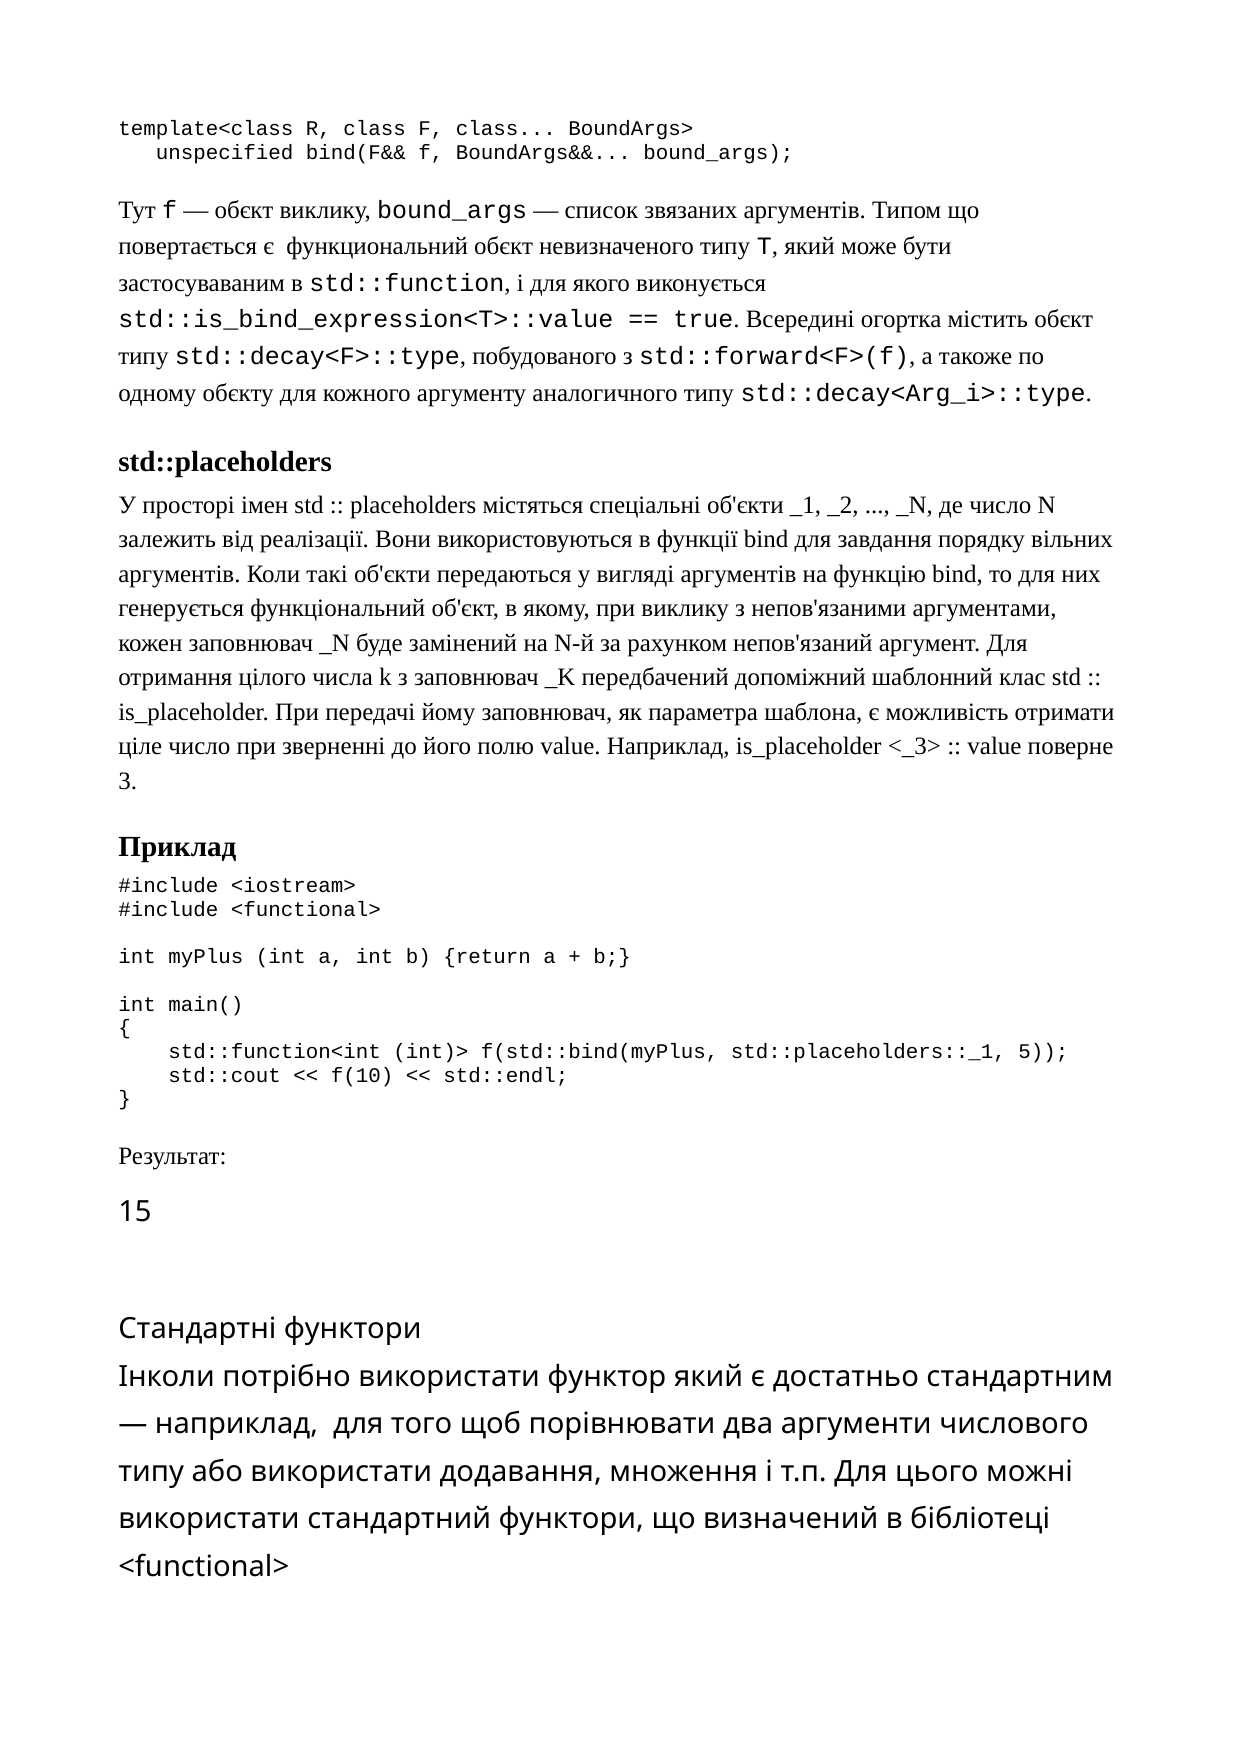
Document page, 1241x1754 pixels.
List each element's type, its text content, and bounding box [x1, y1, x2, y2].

text Тут f — обєкт виклику, bound_args — список звязаних аргументів. Типом що повертається є функциональний обєкт невизначеного типу T, який може бути застосуваваним в std::function, і для якого виконується std::is_bind_expression<T>::value == true. Всередині огортка містить обєкт типу std::decay<F>::type, побудованого з std::forward<F>(f), а такоже по одному обєкту для кожного аргументу аналогичного типу std::decay<Arg_i>::type. [118, 195, 1122, 408]
text int myPlus (int a, int b) {return a + b;} [118, 946, 1122, 970]
text unspecified bind(F&& f, BoundArgs&&... bound_args); [118, 142, 1122, 165]
text template<class R, class F, class... BoundArgs> [118, 118, 1122, 142]
text #include <functional> [118, 899, 1122, 923]
text #include <iostream> [118, 875, 1122, 899]
text std::cout << f(10) << std::endl; [118, 1064, 1122, 1088]
text У просторі імен std :: placeholders містяться спеціальні об'єкти _1, _2, ..., _N, де число N залежить від реалізації. Вони використовуються в функції bind для завдання порядку вільних аргументів. Коли такі об'єкти передаються у вигляді аргументів на функцію bind, то для них генерується функціональний об'єкт, в якому, при виклику з непов'язаними аргументами, кожен заповнювач _N буде замінений на N-й за рахунком непов'язаний аргумент. Для отримання цілого числа k з заповнювач _K передбачений допоміжний шаблонний клас std :: is_placeholder. При передачі йому заповнювач, як параметра шаблона, є можливість отримати ціле число при зверненні до його полю value. Наприклад, is_placeholder <_3> :: value поверне 3. [118, 490, 1122, 794]
subtitle std::placeholders [118, 444, 1122, 477]
text Результат: [118, 1141, 1122, 1170]
text Інколи потрібно використати функтор який є достатньо стандартним — наприклад, для того щоб порівнювати два аргументи числового типу або використати додавання, множення і т.п. Для цього можні використати стандартний функтори, що визначений в бібліотеці <functional> [118, 1355, 1122, 1585]
text { [118, 1017, 1122, 1041]
text Стандартні функтори [118, 1307, 1122, 1347]
subtitle Приклад [118, 829, 1122, 863]
text 15 [118, 1190, 1122, 1230]
text int main() [118, 994, 1122, 1017]
text std::function<int (int)> f(std::bind(myPlus, std::placeholders::_1, 5)); [118, 1041, 1122, 1064]
text } [118, 1088, 1122, 1112]
